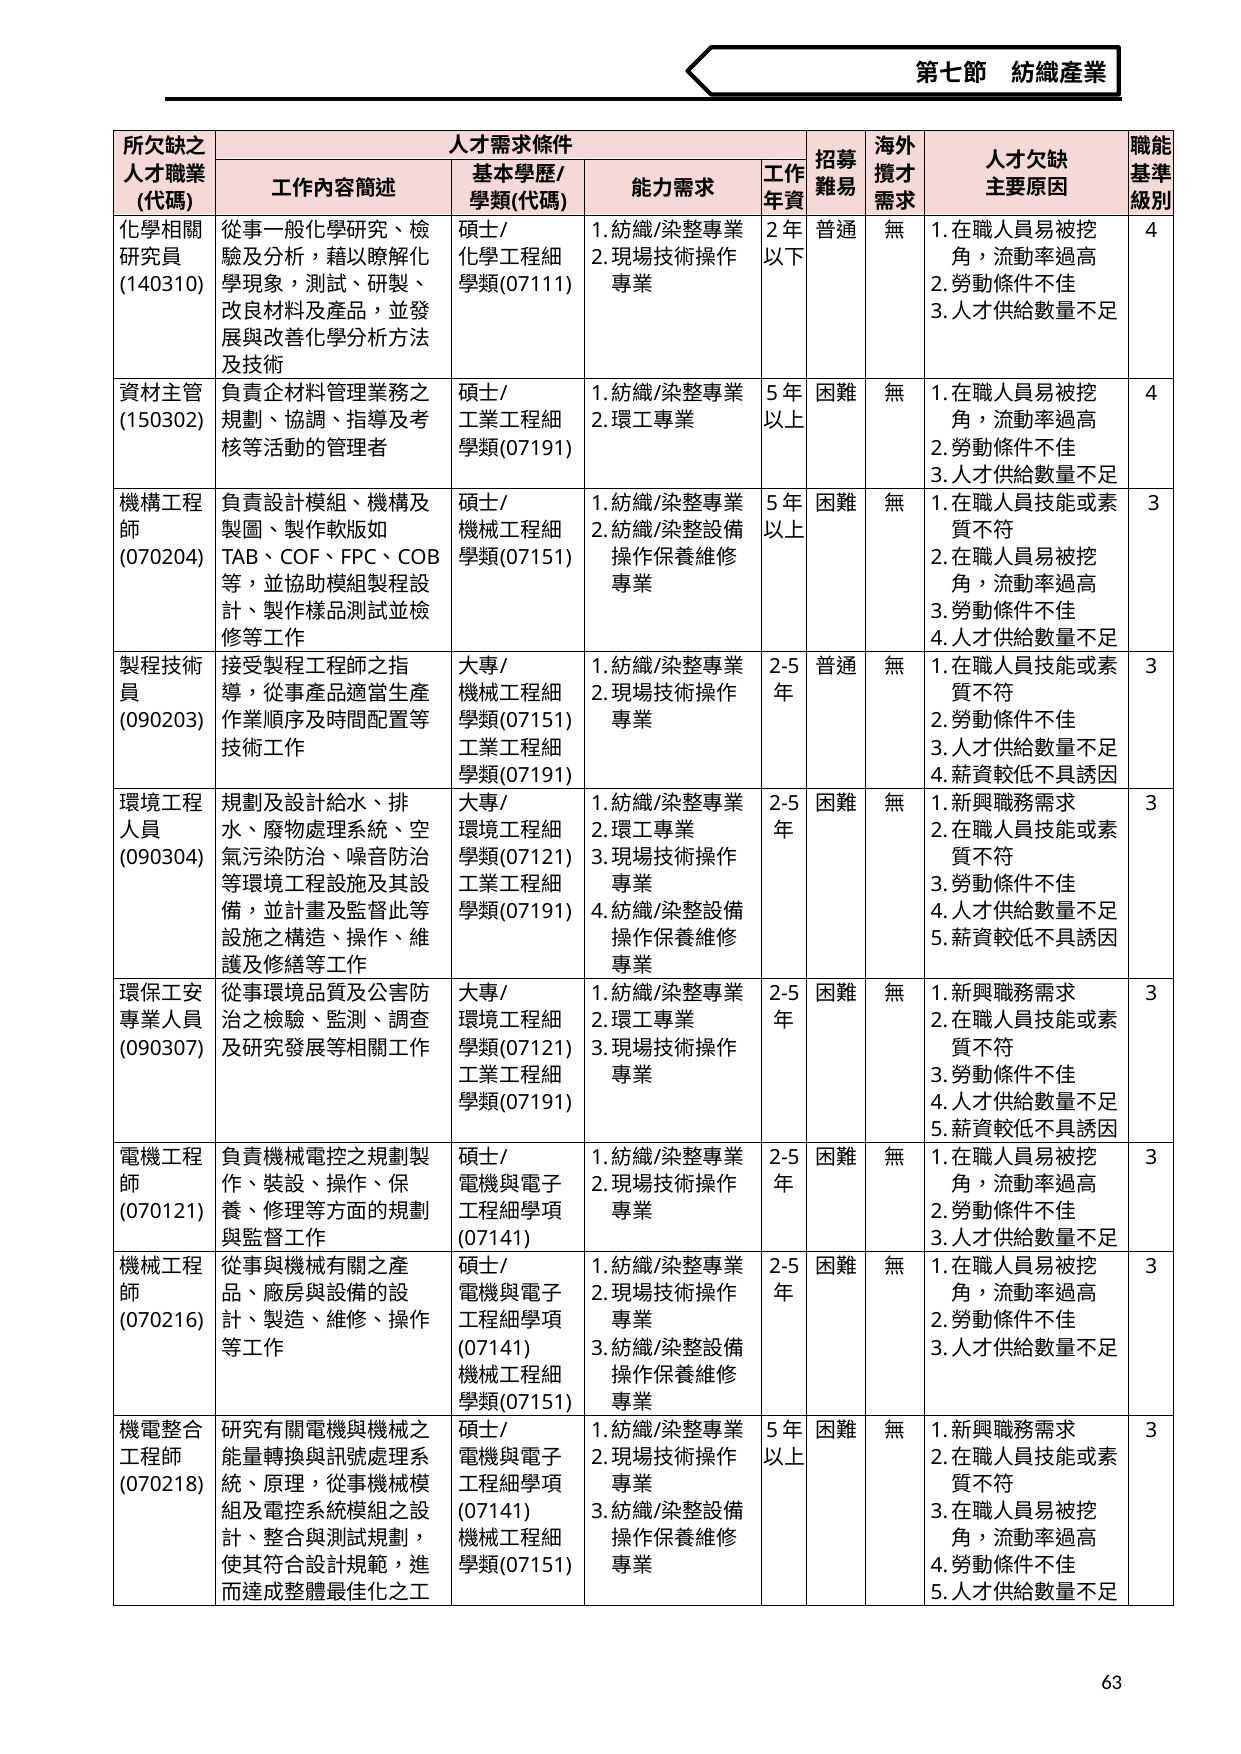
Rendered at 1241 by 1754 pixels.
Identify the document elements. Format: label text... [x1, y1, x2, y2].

table_cell 3 [1129, 1143, 1173, 1251]
table_cell 接受製程工程師之指導，從事產品適當生產作業順序及時間配置等技術工作 [216, 652, 451, 787]
table_cell 工作 年資 [762, 160, 806, 214]
table_cell 機構工程師(070204) [114, 489, 215, 651]
table_cell 從事環境品質及公害防治之檢驗、監測、調查及研究發展等相關工作 [216, 979, 451, 1142]
table_cell 困難 [807, 1143, 865, 1251]
table_cell 困難 [807, 1252, 865, 1414]
table_cell 4 [1129, 379, 1173, 487]
table_cell 無 [866, 789, 924, 978]
table_cell 困難 [807, 379, 865, 487]
table_cell 2-5年 [762, 789, 806, 978]
table_cell 紡織/染整專業 現場技術操作專業 [585, 652, 761, 787]
table_cell 在職人員技能或素質不符 勞動條件不佳 人才供給數量不足 薪資較低不具誘因 [925, 652, 1128, 787]
table_cell 碩士/ 化學工程細學類(07111) [452, 216, 584, 378]
table_cell 困難 [807, 1416, 865, 1605]
table_cell 3 [1129, 1252, 1173, 1414]
table_cell 無 [866, 1252, 924, 1414]
table_cell 新興職務需求 在職人員技能或素質不符 在職人員易被挖角，流動率過高 勞動條件不佳 人才供給數量不足 [925, 1416, 1128, 1605]
table_cell 無 [866, 489, 924, 651]
table_cell 碩士/ 電機與電子工程細學項(07141) 機械工程細學類(07151) [452, 1416, 584, 1605]
table_cell 無 [866, 216, 924, 378]
table_cell 3 [1129, 1416, 1173, 1605]
table_cell 困難 [807, 789, 865, 978]
table_cell 研究有關電機與機械之能量轉換與訊號處理系統、原理，從事機械模組及電控系統模組之設計、整合與測試規劃，使其符合設計規範，進而達成整體最佳化之工 [216, 1416, 451, 1605]
table_cell 在職人員技能或素質不符 在職人員易被挖角，流動率過高 勞動條件不佳 人才供給數量不足 [925, 489, 1128, 651]
table_cell 機械工程師(070216) [114, 1252, 215, 1414]
table_cell 從事與機械有關之產品、廠房與設備的設計、製造、維修、操作等工作 [216, 1252, 451, 1414]
table_cell 基本學歷/ 學類(代碼) [452, 160, 584, 214]
table_cell 無 [866, 1416, 924, 1605]
table_cell 普通 [807, 216, 865, 378]
table_cell 3 [1129, 979, 1173, 1142]
table_cell 2-5年 [762, 1252, 806, 1414]
table_cell 5年以上 [762, 379, 806, 487]
table_cell 大專/ 機械工程細學類(07151) 工業工程細學類(07191) [452, 652, 584, 787]
table_cell 紡織/染整專業 環工專業 現場技術操作專業 紡織/染整設備操作保養維修專業 [585, 789, 761, 978]
table_cell 在職人員易被挖角，流動率過高 勞動條件不佳 人才供給數量不足 [925, 216, 1128, 378]
table_cell 新興職務需求 在職人員技能或素質不符 勞動條件不佳 人才供給數量不足 薪資較低不具誘因 [925, 789, 1128, 978]
table_cell 紡織/染整專業 現場技術操作專業 [585, 216, 761, 378]
table_cell 機電整合工程師(070218) [114, 1416, 215, 1605]
table_cell 紡織/染整專業 現場技術操作專業 紡織/染整設備操作保養維修專業 [585, 1252, 761, 1414]
table_cell 負責企材料管理業務之規劃、協調、指導及考核等活動的管理者 [216, 379, 451, 487]
table_cell 大專/ 環境工程細學類(07121) 工業工程細學類(07191) [452, 789, 584, 978]
table_cell 環境工程人員(090304) [114, 789, 215, 978]
table_cell 4 [1129, 216, 1173, 378]
table_cell 負責機械電控之規劃製作、裝設、操作、保養、修理等方面的規劃與監督工作 [216, 1143, 451, 1251]
table_cell 2年以下 [762, 216, 806, 378]
table_cell 資材主管(150302) [114, 379, 215, 487]
table_cell 2-5年 [762, 1143, 806, 1251]
table_cell 3 [1129, 789, 1173, 978]
table_cell 2-5年 [762, 652, 806, 787]
table_cell 碩士/ 工業工程細學類(07191) [452, 379, 584, 487]
table_cell 無 [866, 379, 924, 487]
table_cell 在職人員易被挖角，流動率過高 勞動條件不佳 人才供給數量不足 [925, 379, 1128, 487]
table_header 所欠缺之 人才職業 (代碼) [114, 131, 215, 214]
table_cell 大專/ 環境工程細學類(07121) 工業工程細學類(07191) [452, 979, 584, 1142]
table_cell 5年以上 [762, 1416, 806, 1605]
table_cell 在職人員易被挖角，流動率過高 勞動條件不佳 人才供給數量不足 [925, 1252, 1128, 1414]
table_cell 在職人員易被挖角，流動率過高 勞動條件不佳 人才供給數量不足 [925, 1143, 1128, 1251]
table_cell 能力需求 [585, 160, 761, 214]
table_header 人才需求條件 [216, 131, 806, 158]
table_cell 普通 [807, 652, 865, 787]
table_cell 碩士/ 機械工程細學類(07151) [452, 489, 584, 651]
table_cell 3 [1129, 652, 1173, 787]
table_cell 新興職務需求 在職人員技能或素質不符 勞動條件不佳 人才供給數量不足 薪資較低不具誘因 [925, 979, 1128, 1142]
table_cell 製程技術員(090203) [114, 652, 215, 787]
table_cell 化學相關研究員(140310) [114, 216, 215, 378]
table_header 招募難易 [807, 131, 865, 214]
table_cell 困難 [807, 489, 865, 651]
table_cell 規劃及設計給水、排水、廢物處理系統、空氣污染防治、噪音防治等環境工程設施及其設備，並計畫及監督此等設施之構造、操作、維護及修繕等工作 [216, 789, 451, 978]
table_cell 紡織/染整專業 環工專業 現場技術操作專業 [585, 979, 761, 1142]
table_cell 紡織/染整專業 紡織/染整設備操作保養維修專業 [585, 489, 761, 651]
table_cell 碩士/ 電機與電子工程細學項(07141) 機械工程細學類(07151) [452, 1252, 584, 1414]
table_cell 5年以上 [762, 489, 806, 651]
table_cell 環保工安專業人員(090307) [114, 979, 215, 1142]
table_cell 無 [866, 1143, 924, 1251]
table_cell 電機工程師(070121) [114, 1143, 215, 1251]
table_header 海外攬才需求 [866, 131, 924, 214]
table_cell 困難 [807, 979, 865, 1142]
table_cell 碩士/ 電機與電子工程細學項(07141) [452, 1143, 584, 1251]
table_cell 工作內容簡述 [216, 160, 451, 214]
table_cell 3 [1129, 489, 1173, 651]
table_cell 無 [866, 652, 924, 787]
table_cell 紡織/染整專業 現場技術操作專業 [585, 1143, 761, 1251]
table_cell 負責設計模組、機構及製圖、製作軟版如TAB、COF、FPC、COB等，並協助模組製程設計、製作樣品測試並檢修等工作 [216, 489, 451, 651]
table_cell 2-5年 [762, 979, 806, 1142]
table_header 職能基準級別 [1129, 131, 1173, 214]
table_cell 紡織/染整專業 環工專業 [585, 379, 761, 487]
table_cell 從事一般化學研究、檢驗及分析，藉以瞭解化學現象，測試、研製、改良材料及產品，並發展與改善化學分析方法及技術 [216, 216, 451, 378]
table_header 人才欠缺 主要原因 [925, 131, 1128, 214]
table_cell 無 [866, 979, 924, 1142]
table_cell 紡織/染整專業 現場技術操作專業 紡織/染整設備操作保養維修專業 [585, 1416, 761, 1605]
